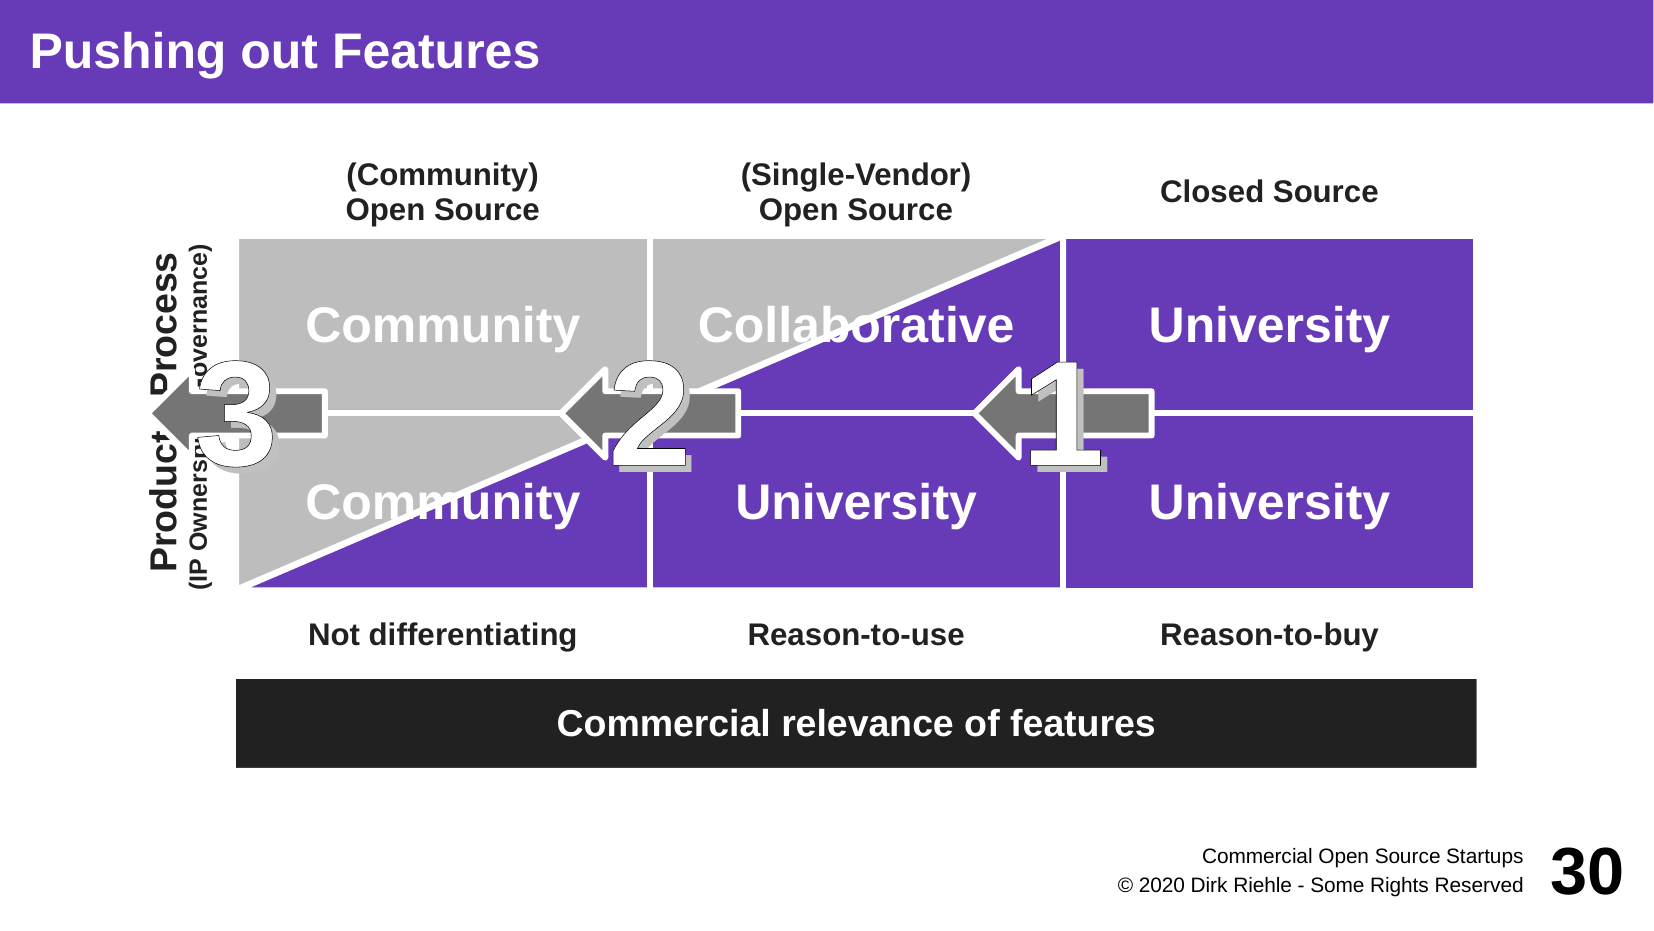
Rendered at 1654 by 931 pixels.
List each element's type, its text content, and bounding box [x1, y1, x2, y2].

text_box Reason-to-buy [1062, 590, 1477, 679]
text_box Collaborative [649, 237, 1063, 413]
text_box Community [237, 413, 649, 590]
title Pushing out Features [0, 0, 1654, 104]
text_box Closed Source [1062, 147, 1477, 237]
text_box University [1064, 237, 1477, 413]
text_box Reason-to-use [649, 590, 1062, 679]
text_box 1 [944, 295, 1182, 532]
text_box Not differentiating [236, 590, 649, 679]
text_box (Community) Open Source [236, 147, 649, 237]
text_box 2 [531, 295, 768, 532]
text_box University [1063, 413, 1477, 590]
text_box Product (IP Ownership) [118, 532, 237, 621]
text_box Commercial relevance of features [236, 679, 1477, 768]
text_box 3 [118, 295, 355, 532]
text_box University [649, 413, 1063, 590]
text_box Community [237, 237, 649, 413]
text_box Process (Governance) [118, 206, 237, 295]
text_box (Single-Vendor) Open Source [649, 147, 1062, 237]
